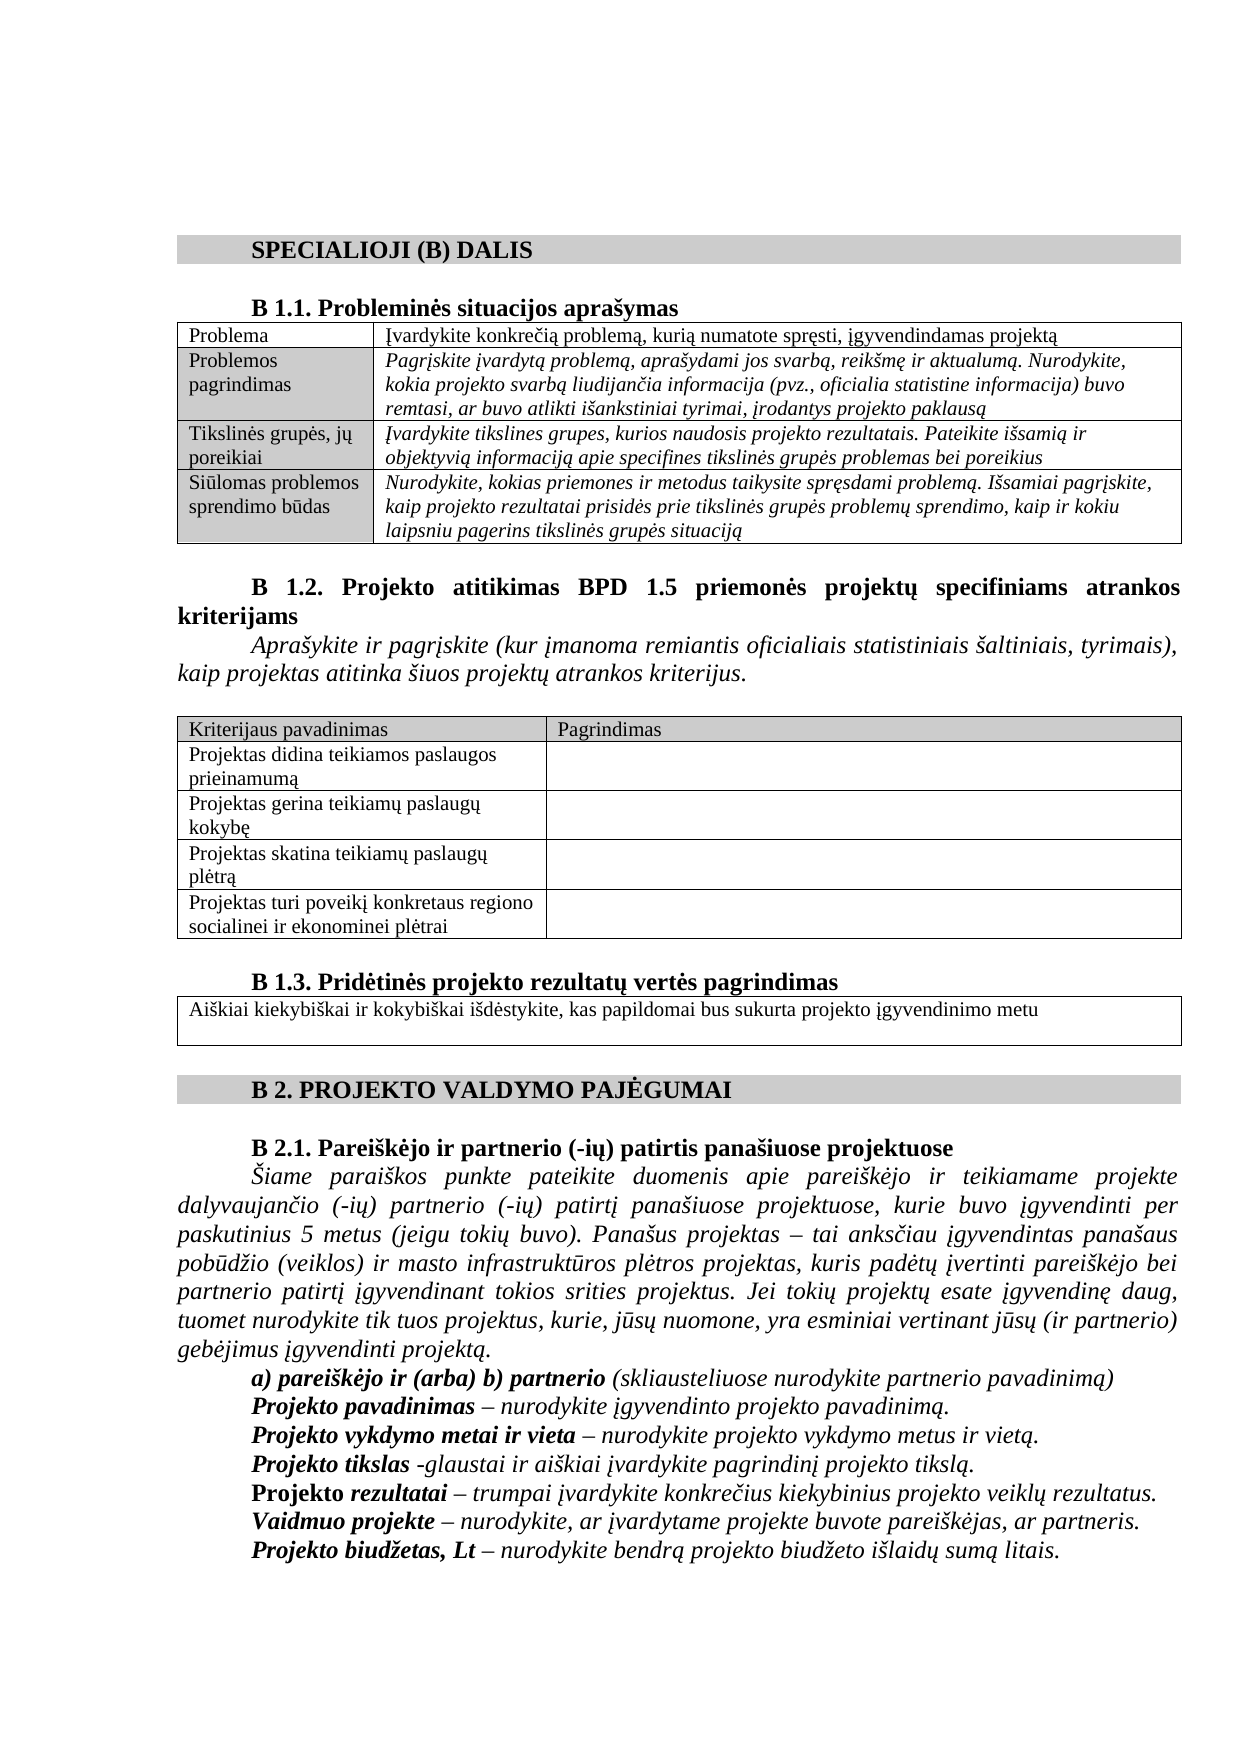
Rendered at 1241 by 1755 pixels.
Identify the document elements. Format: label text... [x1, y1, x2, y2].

table_header Aiškiai kiekybiškai ir kokybiškai išdėstykite, kas papildomai bus sukurta projekto įgyvendinimo metu [178, 997, 1181, 1045]
table_cell Projektas skatina teikiamų paslaugų plėtrą [178, 840, 546, 888]
table_cell Pagrįskite įvardytą problemą, aprašydami jos svarbą, reikšmę ir aktualumą. Nurodykite, kokia projekto svarbą liudijančia informacija (pvz., oficialia statistine informacija) buvo remtasi, ar buvo atlikti išankstiniai tyrimai, įrodantys projekto paklausą [374, 348, 1181, 420]
table_header Įvardykite konkrečią problemą, kurią numatote spręsti, įgyvendindamas projektą [374, 323, 1181, 347]
text Projekto biudžetas, Lt – nurodykite bendrą projekto biudžeto išlaidų sumą litais. [177, 1535, 1181, 1564]
table_cell Nurodykite, kokias priemones ir metodus taikysite spręsdami problemą. Išsamiai pagrįskite, kaip projekto rezultatai prisidės prie tikslinės grupės problemų sprendimo, kaip ir kokiu laipsniu pagerins tikslinės grupės situaciją [374, 470, 1181, 542]
text Projekto vykdymo metai ir vieta – nurodykite projekto vykdymo metus ir vietą. [177, 1420, 1181, 1449]
table_cell Problemos pagrindimas [178, 348, 373, 420]
text B 2.1. Pareiškėjo ir partnerio (-ių) patirtis panašiuose projektuose [177, 1133, 1181, 1161]
text B 1.3. Pridėtinės projekto rezultatų vertės pagrindimas [177, 967, 1181, 996]
table_cell [547, 840, 1181, 888]
table_cell Įvardykite tikslines grupes, kurios naudosis projekto rezultatais. Pateikite išsamią ir objektyvią informaciją apie specifines tikslinės grupės problemas bei poreikius [374, 421, 1181, 469]
table_cell Projektas turi poveikį konkretaus regiono socialinei ir ekonominei plėtrai [178, 890, 546, 938]
text Projekto pavadinimas – nurodykite įgyvendinto projekto pavadinimą. [177, 1391, 1181, 1420]
table_cell [547, 791, 1181, 839]
text Projekto tikslas -glaustai ir aiškiai įvardykite pagrindinį projekto tikslą. [177, 1449, 1181, 1478]
text B 2. PROJEKTO VALDYMO PAJĖGUMAI [177, 1075, 1181, 1104]
text B 1.1. Probleminės situacijos aprašymas [177, 293, 1181, 322]
table_cell [547, 742, 1181, 790]
text Aprašykite ir pagrįskite (kur įmanoma remiantis oficialiais statistiniais šaltiniais, tyrimais), kaip projektas atitinka šiuos projektų atrankos kriterijus. [177, 630, 1181, 687]
text a) pareiškėjo ir (arba) b) partnerio (skliausteliuose nurodykite partnerio pavadinimą) [177, 1363, 1181, 1391]
table_header Pagrindimas [547, 717, 1181, 741]
text Šiame paraiškos punkte pateikite duomenis apie pareiškėjo ir teikiamame projekte dalyvaujančio (-ių) partnerio (-ių) patirtį panašiuose projektuose, kurie buvo įgyvendinti per paskutinius 5 metus (jeigu tokių buvo). Panašus projektas – tai anksčiau įgyvendintas panašaus pobūdžio (veiklos) ir masto infrastruktūros plėtros projektas, kuris padėtų įvertinti pareiškėjo bei partnerio patirtį įgyvendinant tokios srities projektus. Jei tokių projektų esate įgyvendinę daug, tuomet nurodykite tik tuos projektus, kurie, jūsų nuomone, yra esminiai vertinant jūsų (ir partnerio) gebėjimus įgyvendinti projektą. [177, 1161, 1181, 1363]
table_cell Tikslinės grupės, jų poreikiai [178, 421, 373, 469]
table_cell [547, 890, 1181, 938]
text B 1.2. Projekto atitikimas BPD 1.5 priemonės projektų specifiniams atrankos kriterijams [177, 572, 1181, 630]
text Projekto rezultatai – trumpai įvardykite konkrečius kiekybinius projekto veiklų rezultatus. [177, 1478, 1181, 1506]
table_cell Projektas didina teikiamos paslaugos prieinamumą [178, 742, 546, 790]
text Vaidmuo projekte – nurodykite, ar įvardytame projekte buvote pareiškėjas, ar partneris. [177, 1506, 1181, 1535]
table_header Problema [178, 323, 373, 347]
table_header Kriterijaus pavadinimas [178, 717, 546, 741]
table_cell Projektas gerina teikiamų paslaugų kokybę [178, 791, 546, 839]
text SPECIALIOJI (B) DALIS [177, 235, 1181, 264]
table_cell Siūlomas problemos sprendimo būdas [178, 470, 373, 542]
